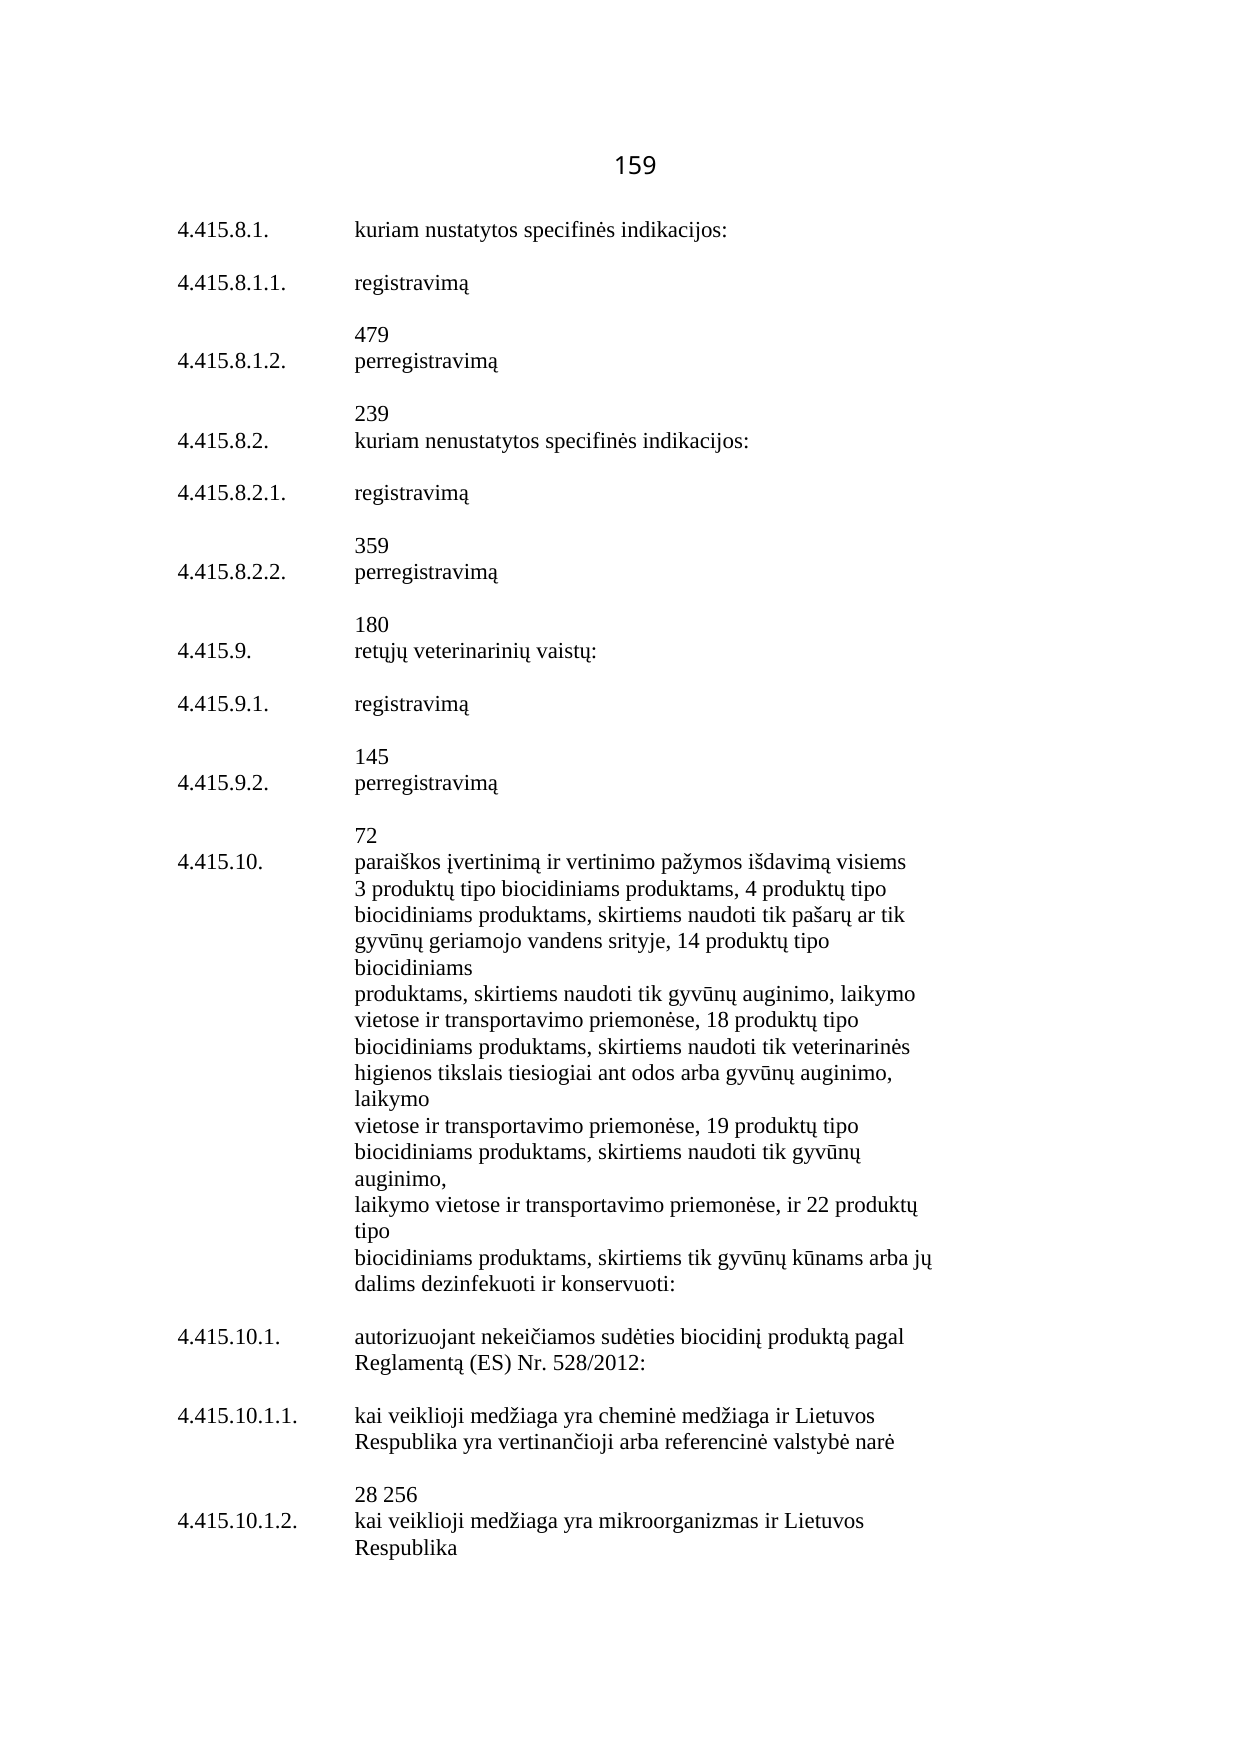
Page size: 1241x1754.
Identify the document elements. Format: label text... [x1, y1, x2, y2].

text 4.415.8.1.1. registravimą 479 [177, 268, 945, 348]
text 4.415.10. paraiškos įvertinimą ir vertinimo pažymos išdavimą visiems [177, 848, 945, 875]
text 3 produktų tipo biocidiniams produktams, 4 produktų tipo [354, 875, 945, 901]
text laikymo vietose ir transportavimo priemonėse, ir 22 produktų tipo [354, 1191, 945, 1244]
text 4.415.8.1.2. perregistravimą 239 [177, 348, 945, 427]
text vietose ir transportavimo priemonėse, 19 produktų tipo [354, 1112, 945, 1138]
text dalims dezinfekuoti ir konservuoti: [354, 1270, 945, 1323]
text gyvūnų geriamojo vandens srityje, 14 produktų tipo biocidiniams [354, 927, 945, 980]
text 4.415.8.2. kuriam nenustatytos specifinės indikacijos: [177, 427, 945, 479]
text 4.415.9.2. perregistravimą 72 [177, 769, 945, 848]
text biocidiniams produktams, skirtiems naudoti tik gyvūnų auginimo, [354, 1138, 945, 1191]
text Respublika yra vertinančioji arba referencinė valstybė narė 28 256 [354, 1428, 945, 1507]
text biocidiniams produktams, skirtiems tik gyvūnų kūnams arba jų [354, 1244, 945, 1270]
text 4.415.10.1.2. kai veiklioji medžiaga yra mikroorganizmas ir Lietuvos Respublika [177, 1507, 945, 1560]
text 4.415.8.2.1. registravimą 359 [177, 479, 945, 558]
text 4.415.10.1. autorizuojant nekeičiamos sudėties biocidinį produktą pagal [177, 1323, 945, 1349]
text 4.415.8.2.2. perregistravimą 180 [177, 558, 945, 637]
text vietose ir transportavimo priemonėse, 18 produktų tipo [354, 1006, 945, 1033]
text higienos tikslais tiesiogiai ant odos arba gyvūnų auginimo, laikymo [354, 1059, 945, 1112]
text biocidiniams produktams, skirtiems naudoti tik pašarų ar tik [354, 901, 945, 927]
text biocidiniams produktams, skirtiems naudoti tik veterinarinės [354, 1033, 945, 1059]
text 4.415.8.1. kuriam nustatytos specifinės indikacijos: [177, 216, 945, 268]
text 4.415.9.1. registravimą 145 [177, 690, 945, 769]
text 4.415.9. retųjų veterinarinių vaistų: [177, 637, 945, 690]
text Reglamentą (ES) Nr. 528/2012: [354, 1349, 945, 1402]
text 4.415.10.1.1. kai veiklioji medžiaga yra cheminė medžiaga ir Lietuvos [177, 1402, 945, 1428]
text produktams, skirtiems naudoti tik gyvūnų auginimo, laikymo [354, 980, 945, 1006]
